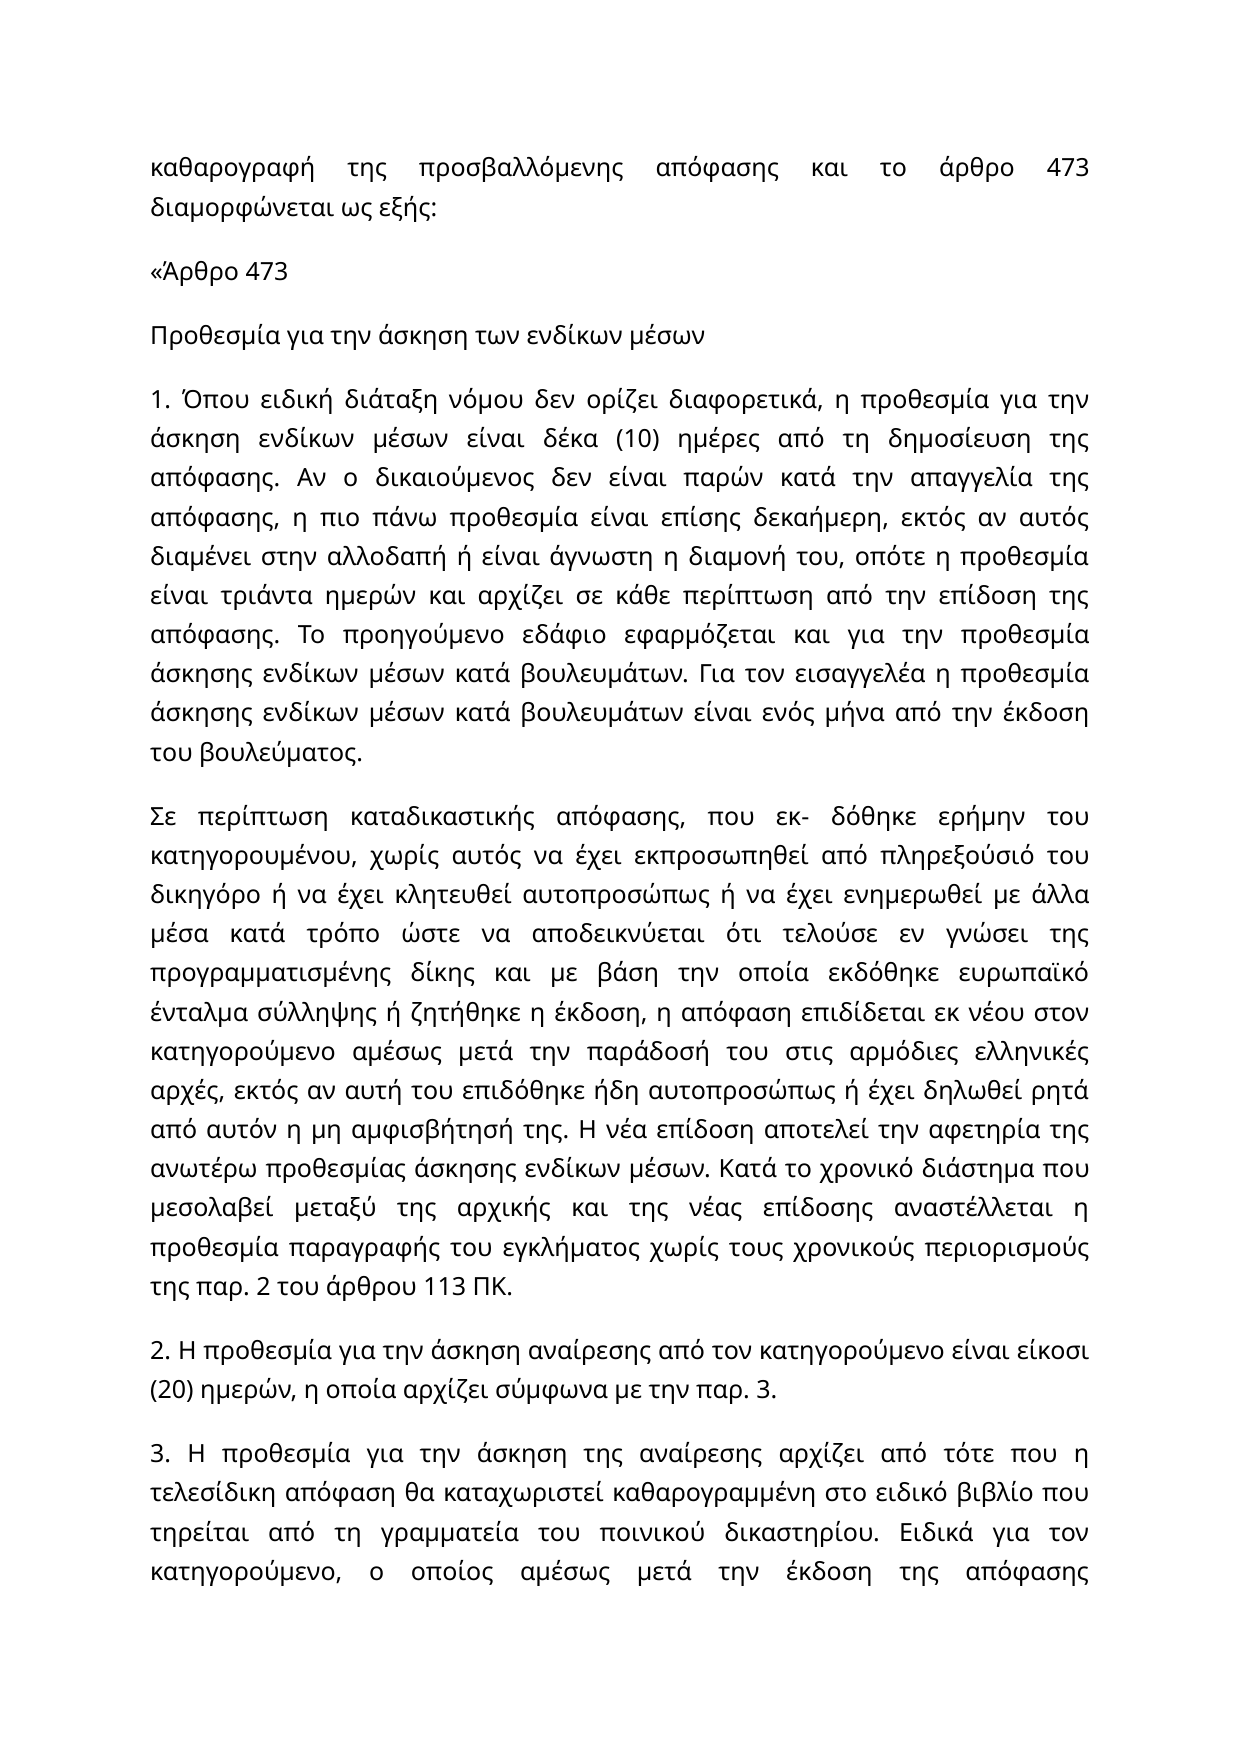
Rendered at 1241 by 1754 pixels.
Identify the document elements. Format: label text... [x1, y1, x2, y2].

text 2. Η προθεσμία για την άσκηση αναίρεσης από τον κατηγορούμενο είναι είκοσι (20) ημερών, η οποία αρχίζει σύμφωνα με την παρ. 3. [150, 1332, 1090, 1406]
text Προθεσμία για την άσκηση των ενδίκων μέσων [150, 317, 1090, 352]
text 1. Όπου ειδική διάταξη νόμου δεν ορίζει διαφορετικά, η προθεσμία για την άσκηση ενδίκων μέσων είναι δέκα (10) ημέρες από τη δημοσίευση της απόφασης. Αν ο δικαιούμενος δεν είναι παρών κατά την απαγγελία της απόφασης, η πιο πάνω προθεσμία είναι επίσης δεκαήμερη, εκτός αν αυτός διαμένει στην αλλοδαπή ή είναι άγνωστη η διαμονή του, οπότε η προθεσμία είναι τριάντα ημερών και αρχίζει σε κάθε περίπτωση από την επίδοση της απόφασης. Το προηγούμενο εδάφιο εφαρμόζεται και για την προθεσμία άσκησης ενδίκων μέσων κατά βουλευμάτων. Για τον εισαγγελέα η προθεσμία άσκησης ενδίκων μέσων κατά βουλευμάτων είναι ενός μήνα από την έκδοση του βουλεύματος. [150, 382, 1090, 768]
text Σε περίπτωση καταδικαστικής απόφασης, που εκ- δόθηκε ερήμην του κατηγορουμένου, χωρίς αυτός να έχει εκπροσωπηθεί από πληρεξούσιό του δικηγόρο ή να έχει κλητευθεί αυτοπροσώπως ή να έχει ενημερωθεί με άλλα μέσα κατά τρόπο ώστε να αποδεικνύεται ότι τελούσε εν γνώσει της προγραμματισμένης δίκης και με βάση την οποία εκδόθηκε ευρωπαϊκό ένταλμα σύλληψης ή ζητήθηκε η έκδοση, η απόφαση επιδίδεται εκ νέου στον κατηγορούμενο αμέσως μετά την παράδοσή του στις αρμόδιες ελληνικές αρχές, εκτός αν αυτή του επιδόθηκε ήδη αυτοπροσώπως ή έχει δηλωθεί ρητά από αυτόν η μη αμφισβήτησή της. Η νέα επίδοση αποτελεί την αφετηρία της ανωτέρω προθεσμίας άσκησης ενδίκων μέσων. Κατά το χρονικό διάστημα που μεσολαβεί μεταξύ της αρχικής και της νέας επίδοσης αναστέλλεται η προθεσμία παραγραφής του εγκλήματος χωρίς τους χρονικούς περιορισμούς της παρ. 2 του άρθρου 113 ΠΚ. [150, 798, 1090, 1302]
text καθαρογραφή της προσβαλλόμενης απόφασης και το άρθρο 473 διαμορφώνεται ως εξής: [150, 150, 1090, 223]
text «Άρθρο 473 [150, 253, 1090, 287]
text 3. Η προθεσμία για την άσκηση της αναίρεσης αρχίζει από τότε που η τελεσίδικη απόφαση θα καταχωριστεί καθαρογραμμένη στο ειδικό βιβλίο που τηρείται από τη γραμματεία του ποινικού δικαστηρίου. Ειδικά για τον κατηγορούμενο, ο οποίος αμέσως μετά την έκδοση της απόφασης [150, 1436, 1090, 1587]
